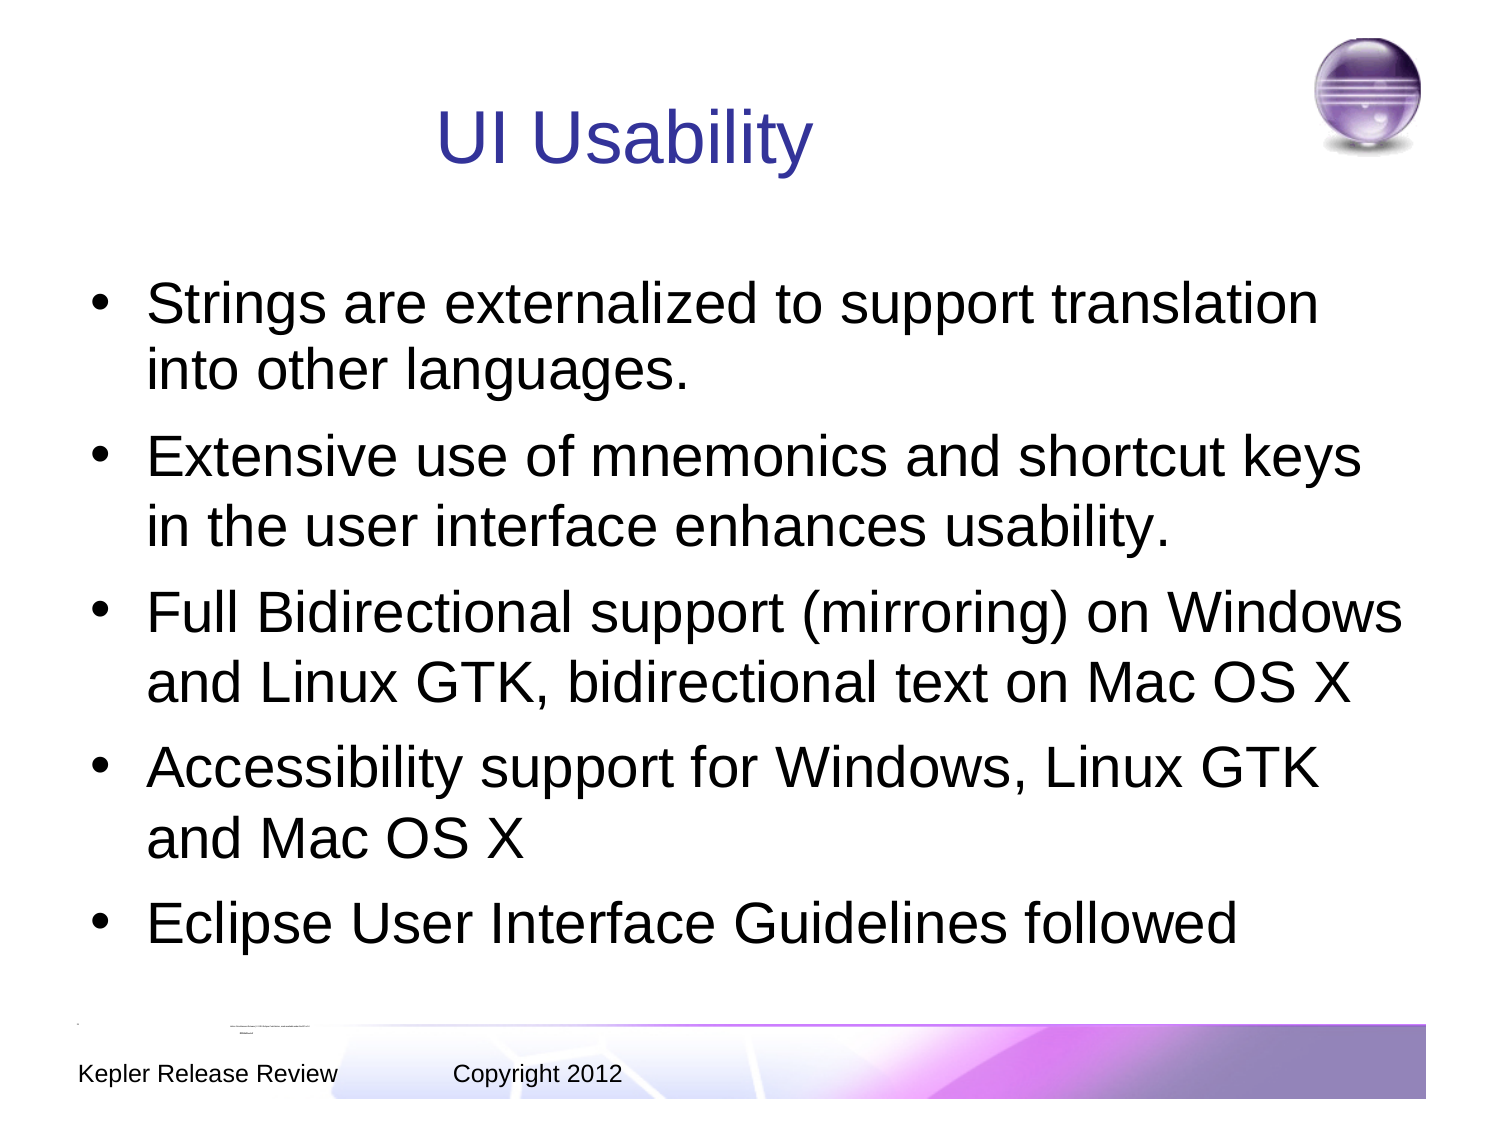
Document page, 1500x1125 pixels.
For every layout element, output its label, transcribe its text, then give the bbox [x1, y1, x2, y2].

picture [1307, 37, 1426, 157]
list Strings are externalized to support translation into other languages. Extensive use of mnemonics and shortcut keys in the user interface enhances usability. Full Bidirectional support (mirroring) on Windows and Linux GTK, bidirectional text on Mac OS X Accessibility support for Windows, Linux GTK and Mac OS X Eclipse User Interface Guidelines followed [75, 262, 1426, 1059]
picture [225, 1059, 1426, 1099]
title UI Usability [74, 45, 1176, 233]
